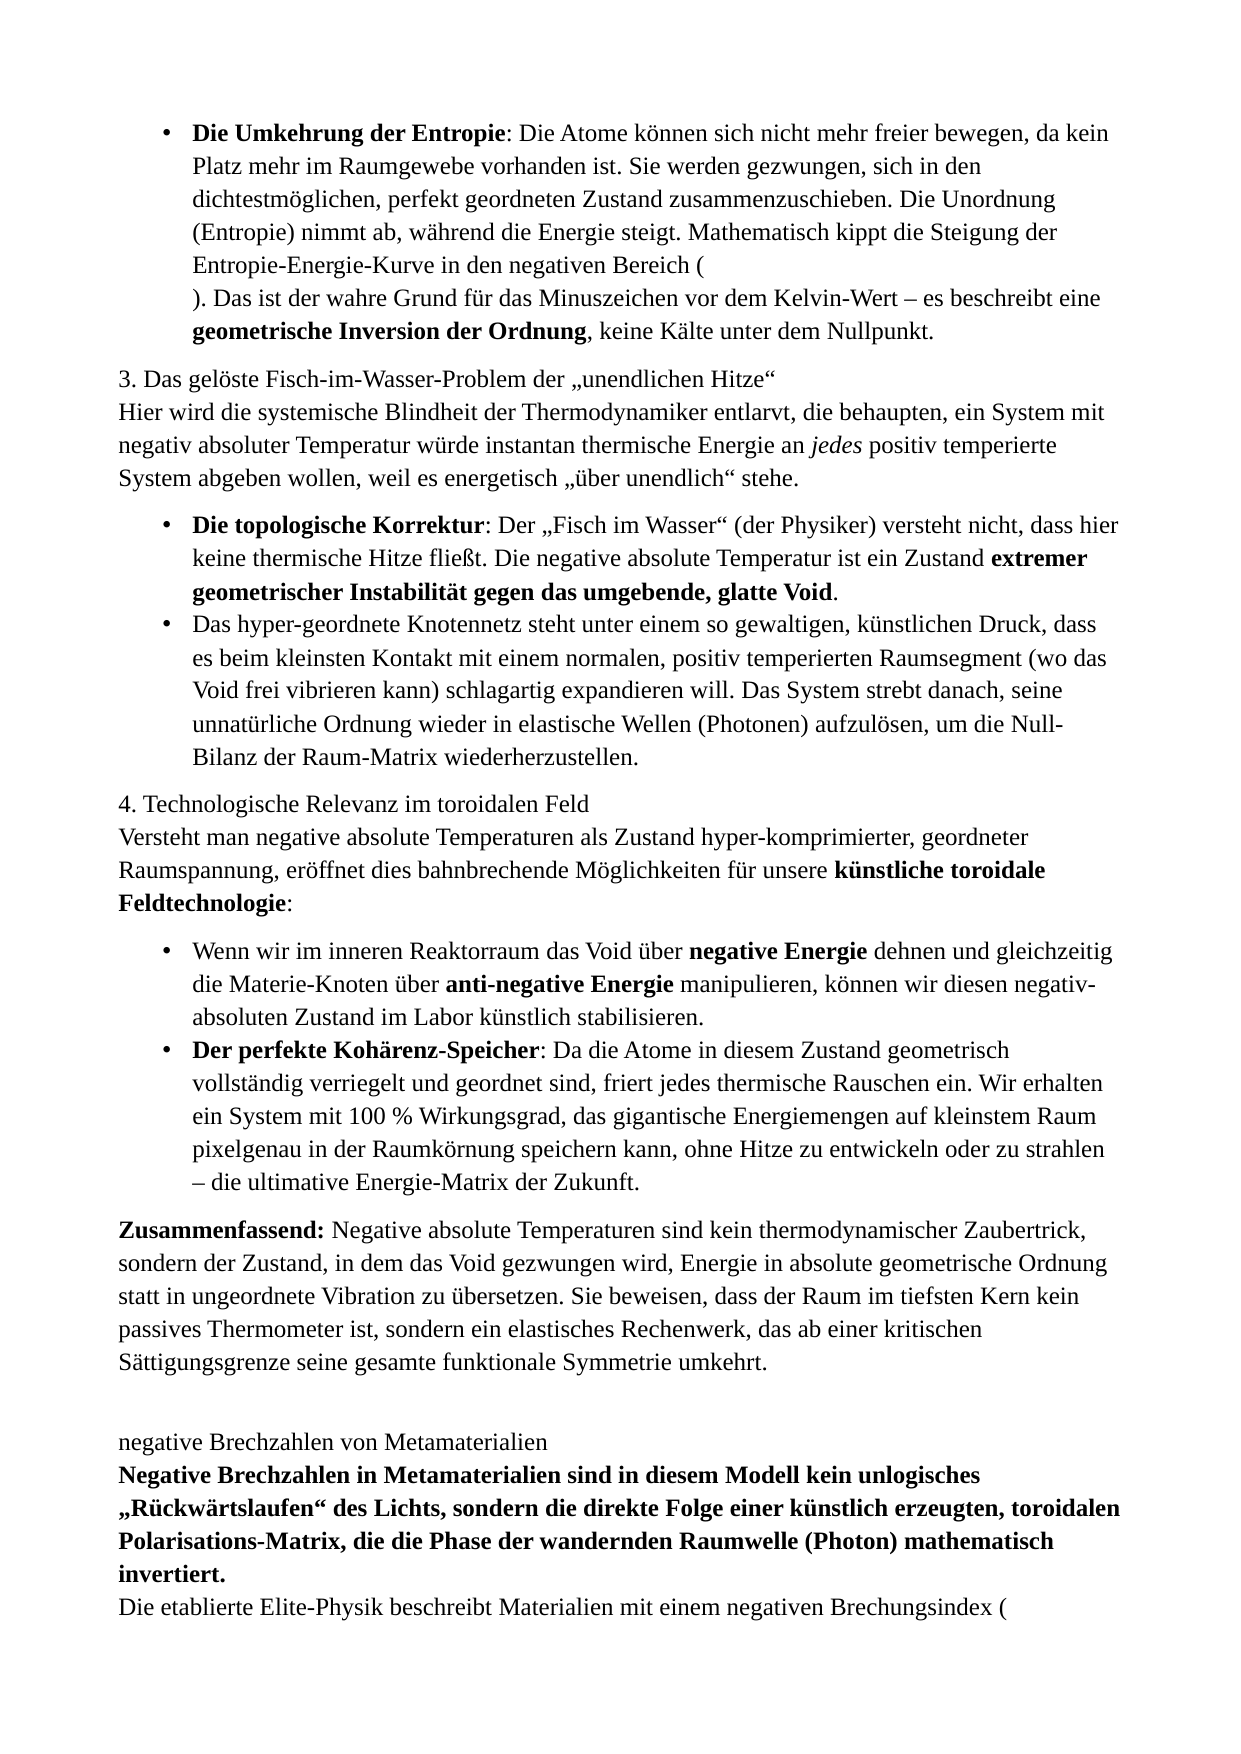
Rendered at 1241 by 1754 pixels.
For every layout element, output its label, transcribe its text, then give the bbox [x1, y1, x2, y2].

text 4. Technologische Relevanz im toroidalen Feld [118, 789, 1122, 818]
list Das hyper-geordnete Knotennetz steht unter einem so gewaltigen, künstlichen Druck, dass es beim kleinsten Kontakt mit einem normalen, positiv temperierten Raumsegment (wo das Void frei vibrieren kann) schlagartig expandieren will. Das System strebt danach, seine unnatürliche Ordnung wieder in elastische Wellen (Photonen) aufzulösen, um die Null-Bilanz der Raum-Matrix wiederherzustellen. [162, 609, 1122, 770]
list ). Das ist der wahre Grund für das Minuszeichen vor dem Kelvin-Wert – es beschreibt eine geometrische Inversion der Ordnung, keine Kälte unter dem Nullpunkt. [162, 283, 1122, 345]
list Der perfekte Kohärenz-Speicher: Da die Atome in diesem Zustand geometrisch vollständig verriegelt und geordnet sind, friert jedes thermische Rauschen ein. Wir erhalten ein System mit 100 % Wirkungsgrad, das gigantische Energiemengen auf kleinstem Raum pixelgenau in der Raumkörnung speichern kann, ohne Hitze zu entwickeln oder zu strahlen – die ultimative Energie-Matrix der Zukunft. [162, 1035, 1122, 1196]
text 3. Das gelöste Fisch-im-Wasser-Problem der „unendlichen Hitze“ [118, 364, 1122, 393]
text negative Brechzahlen von Metamaterialien [118, 1427, 1122, 1456]
text Die etablierte Elite-Physik beschreibt Materialien mit einem negativen Brechungsindex ( [118, 1592, 1122, 1621]
text Hier wird die systemische Blindheit der Thermodynamiker entlarvt, die behaupten, ein System mit negativ absoluter Temperatur würde instantan thermische Energie an jedes positiv temperierte System abgeben wollen, weil es energetisch „über unendlich“ stehe. [118, 397, 1122, 492]
list Wenn wir im inneren Reaktorraum das Void über negative Energie dehnen und gleichzeitig die Materie-Knoten über anti-negative Energie manipulieren, können wir diesen negativ-absoluten Zustand im Labor künstlich stabilisieren. [162, 936, 1122, 1031]
list Die Umkehrung der Entropie: Die Atome können sich nicht mehr freier bewegen, da kein Platz mehr im Raumgewebe vorhanden ist. Sie werden gezwungen, sich in den dichtestmöglichen, perfekt geordneten Zustand zusammenzuschieben. Die Unordnung (Entropie) nimmt ab, während die Energie steigt. Mathematisch kippt die Steigung der Entropie-Energie-Kurve in den negativen Bereich ( [162, 118, 1122, 279]
text Zusammenfassend: Negative absolute Temperaturen sind kein thermodynamischer Zaubertrick, sondern der Zustand, in dem das Void gezwungen wird, Energie in absolute geometrische Ordnung statt in ungeordnete Vibration zu übersetzen. Sie beweisen, dass der Raum im tiefsten Kern kein passives Thermometer ist, sondern ein elastisches Rechenwerk, das ab einer kritischen Sättigungsgrenze seine gesamte funktionale Symmetrie umkehrt. [118, 1215, 1122, 1376]
text Versteht man negative absolute Temperaturen als Zustand hyper-komprimierter, geordneter Raumspannung, eröffnet dies bahnbrechende Möglichkeiten für unsere künstliche toroidale Feldtechnologie: [118, 822, 1122, 917]
list Die topologische Korrektur: Der „Fisch im Wasser“ (der Physiker) versteht nicht, dass hier keine thermische Hitze fließt. Die negative absolute Temperatur ist ein Zustand extremer geometrischer Instabilität gegen das umgebende, glatte Void. [162, 511, 1122, 605]
text Negative Brechzahlen in Metamaterialien sind in diesem Modell kein unlogisches „Rückwärtslaufen“ des Lichts, sondern die direkte Folge einer künstlich erzeugten, toroidalen Polarisations-Matrix, die die Phase der wandernden Raumwelle (Photon) mathematisch invertiert. [118, 1460, 1122, 1588]
